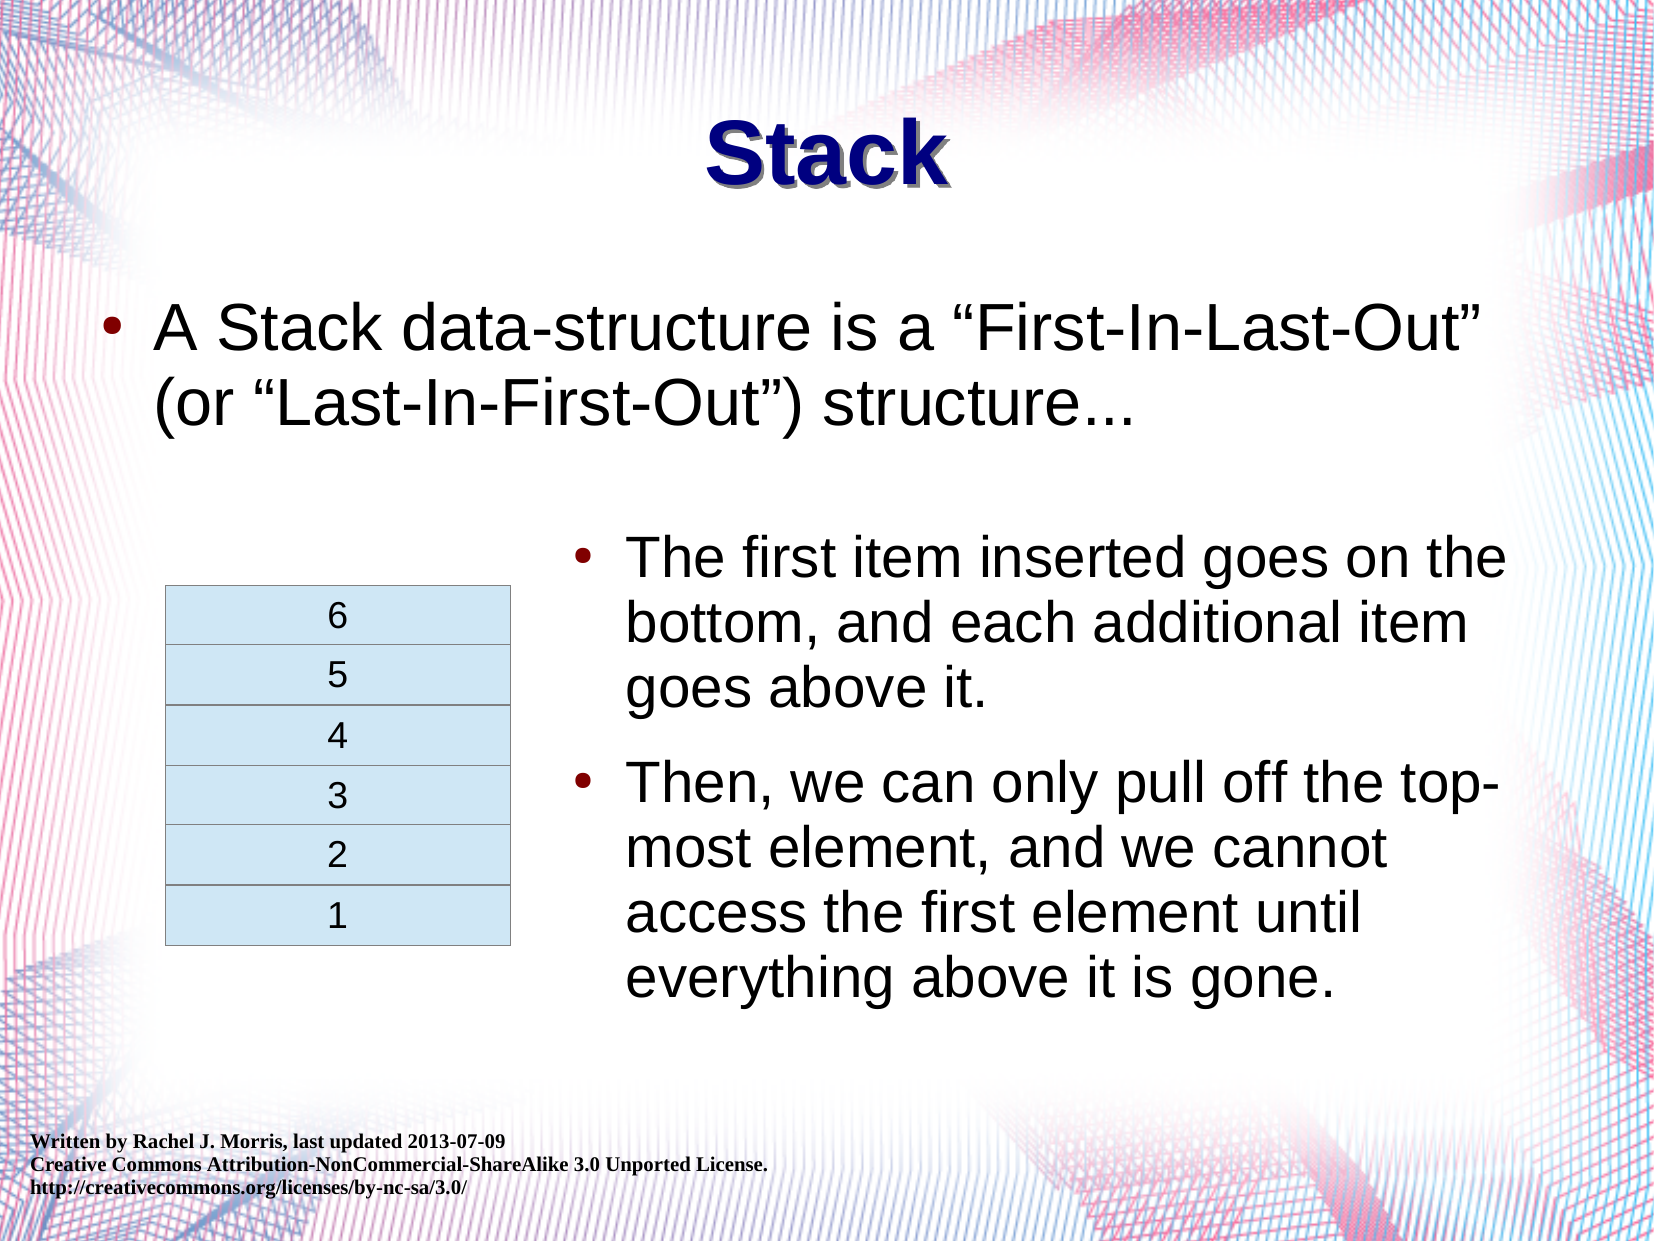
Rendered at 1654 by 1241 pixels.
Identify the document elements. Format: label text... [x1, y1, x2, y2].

list The first item inserted goes on the bottom, and each additional item goes above it. Then, we can only pull off the top-most element, and we cannot access the first element until everything above it is gone. [555, 525, 1511, 1010]
text_box 6 [165, 585, 511, 644]
text_box 1 [165, 885, 511, 946]
text_box 5 [165, 644, 511, 705]
text_box 3 [165, 765, 511, 824]
picture [0, 0, 1654, 1241]
text_box 2 [165, 824, 511, 885]
text_box 4 [165, 705, 511, 765]
list A Stack data-structure is a “First-In-Last-Out” (or “Last-In-First-Out”) structure... [82, 290, 1571, 481]
title Stack [82, 49, 1571, 257]
